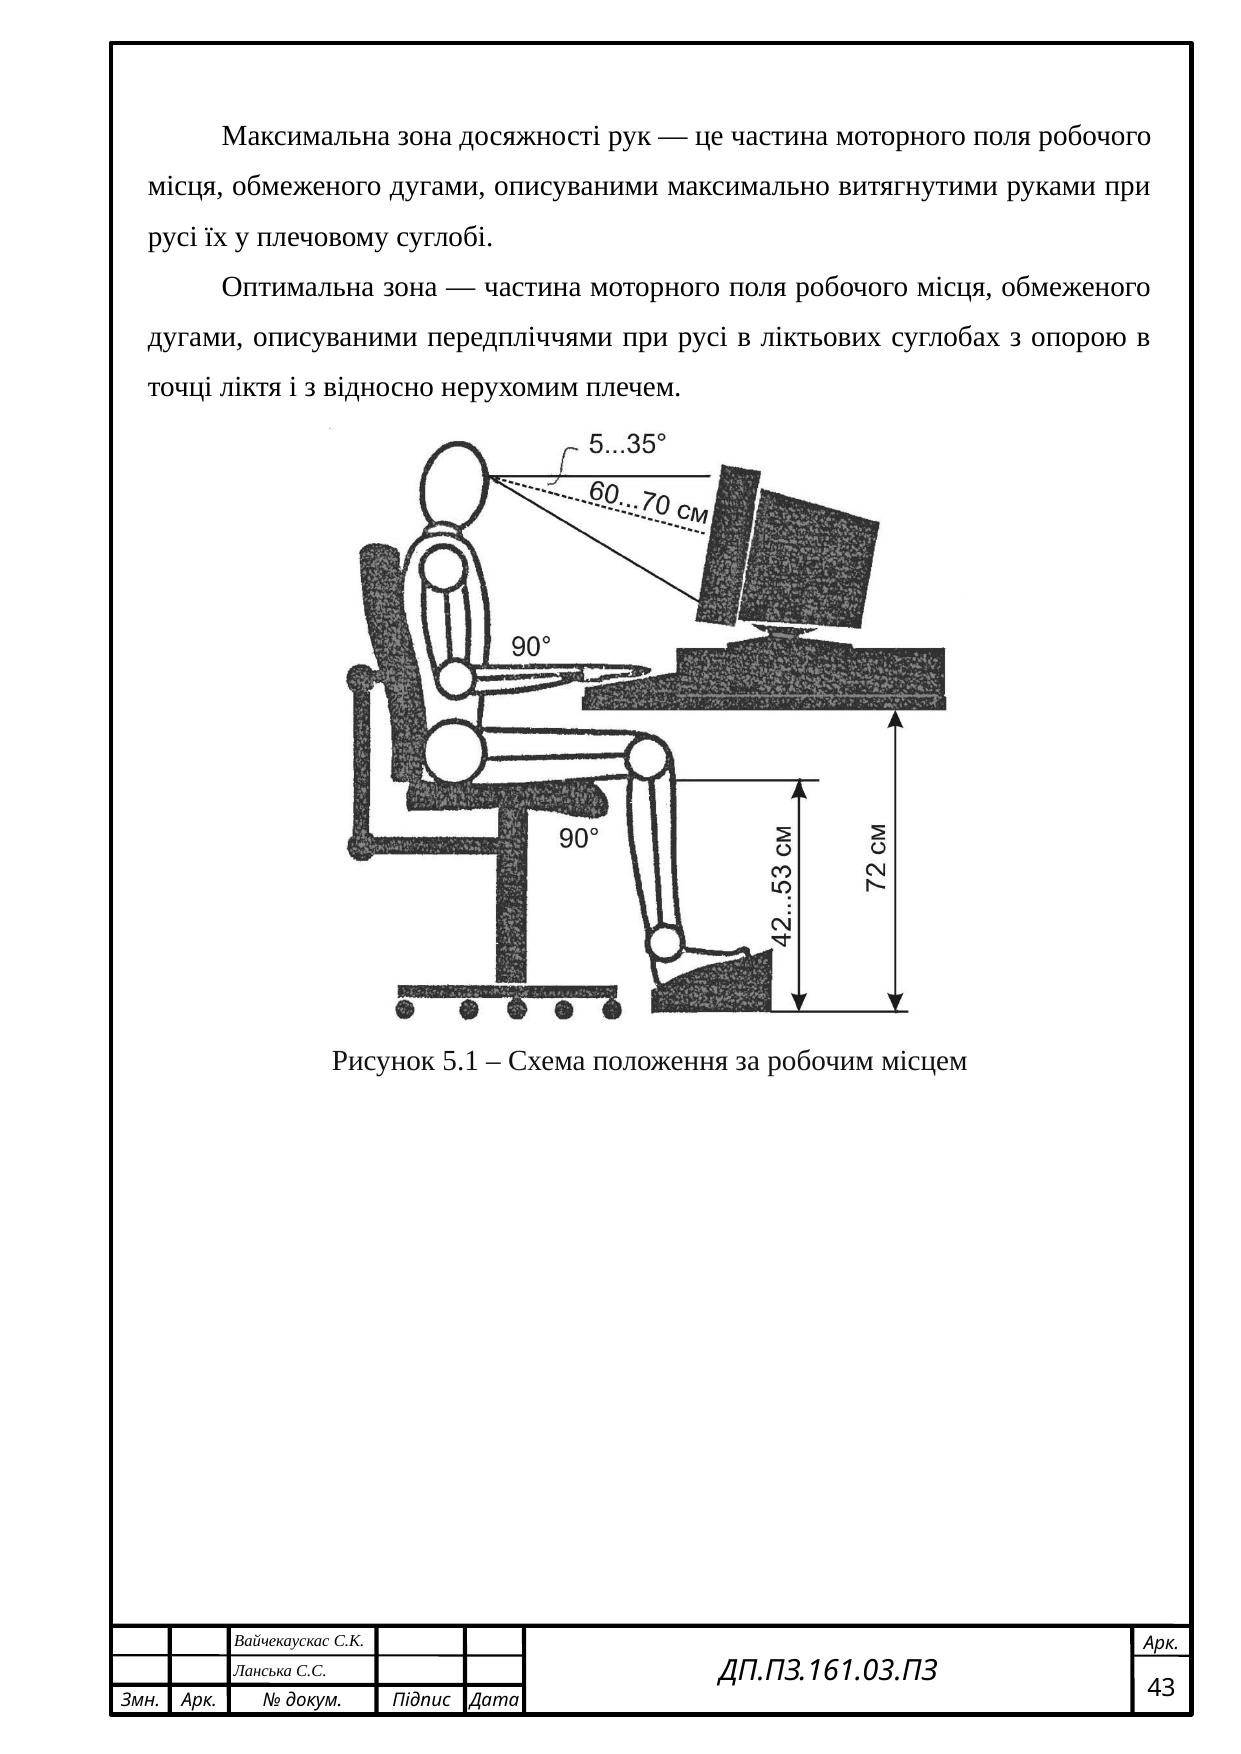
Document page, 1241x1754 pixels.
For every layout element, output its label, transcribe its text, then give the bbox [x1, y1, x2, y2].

text Рисунок 5.1 – Схема положення за робочим місцем [148, 1043, 1152, 1077]
text Оптимальна зона ― частина моторного поля робочого місця, обмеженого дугами, описуваними передпліччями при русі в ліктьових суглобах з опорою в точці ліктя і з відносно нерухомим плечем. [148, 269, 1152, 403]
picture [328, 420, 971, 1044]
text Максимальна зона досяжності рук ― це частина моторного поля робочого місця, обмеженого дугами, описуваними максимально витягнутими руками при русі їх у плечовому суглобі. [148, 118, 1152, 252]
